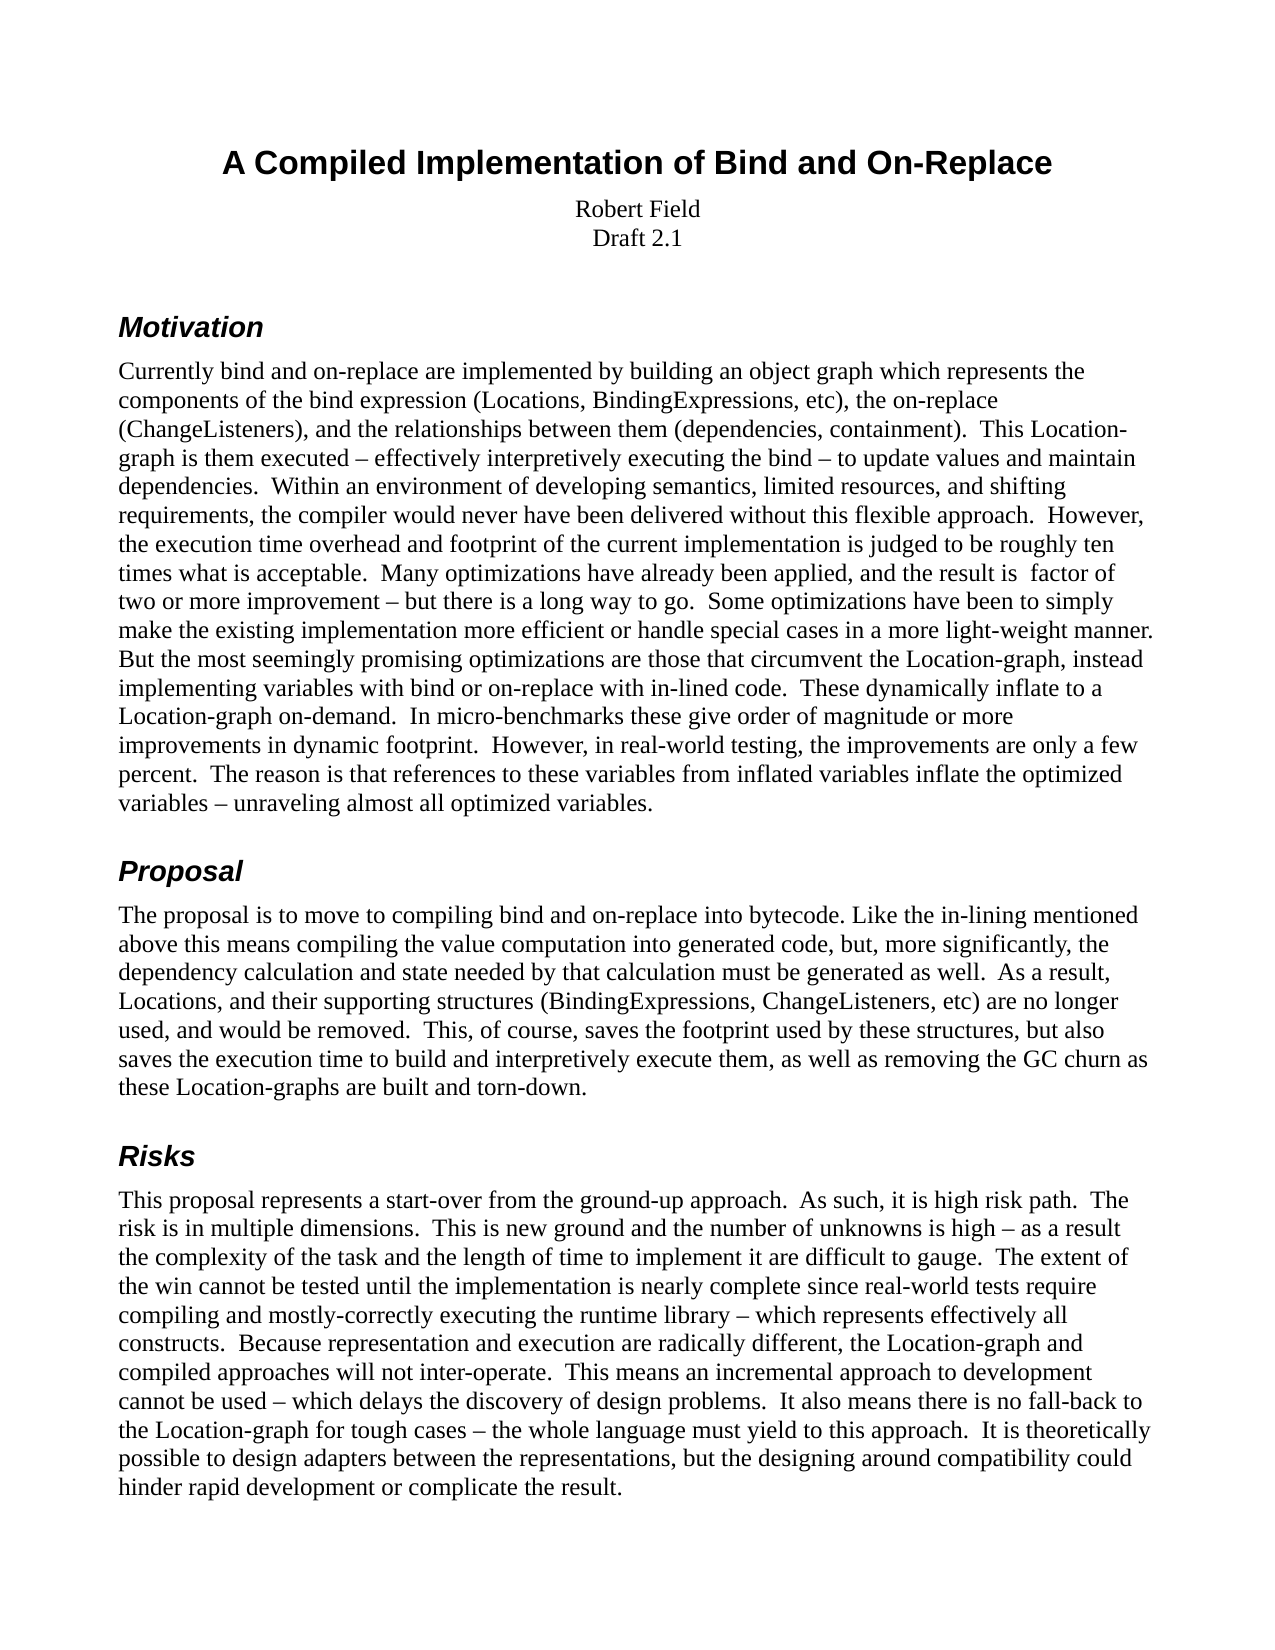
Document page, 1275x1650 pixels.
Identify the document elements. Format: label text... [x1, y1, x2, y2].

subtitle Risks [118, 1139, 1157, 1172]
subtitle A Compiled Implementation of Bind and On-Replace [118, 143, 1157, 182]
subtitle Motivation [118, 310, 1157, 344]
text This proposal represents a start-over from the ground-up approach. As such, it is high risk path. The risk is in multiple dimensions. This is new ground and the number of unknowns is high – as a result the complexity of the task and the length of time to implement it are difficult to gauge. The extent of the win cannot be tested until the implementation is nearly complete since real-world tests require compiling and mostly-correctly executing the runtime library – which represents effectively all constructs. Because representation and execution are radically different, the Location-graph and compiled approaches will not inter-operate. This means an incremental approach to development cannot be used – which delays the discovery of design problems. It also means there is no fall-back to the Location-graph for tough cases – the whole language must yield to this approach. It is theoretically possible to design adapters between the representations, but the designing around compatibility could hinder rapid development or complicate the result. [118, 1185, 1157, 1501]
text Currently bind and on-replace are implemented by building an object graph which represents the components of the bind expression (Locations, BindingExpressions, etc), the on-replace (ChangeListeners), and the relationships between them (dependencies, containment). This Location-graph is them executed – effectively interpretively executing the bind – to update values and maintain dependencies. Within an environment of developing semantics, limited resources, and shifting requirements, the compiler would never have been delivered without this flexible approach. However, the execution time overhead and footprint of the current implementation is judged to be roughly ten times what is acceptable. Many optimizations have already been applied, and the result is factor of two or more improvement – but there is a long way to go. Some optimizations have been to simply make the existing implementation more efficient or handle special cases in a more light-weight manner. But the most seemingly promising optimizations are those that circumvent the Location-graph, instead implementing variables with bind or on-replace with in-lined code. These dynamically inflate to a Location-graph on-demand. In micro-benchmarks these give order of magnitude or more improvements in dynamic footprint. However, in real-world testing, the improvements are only a few percent. The reason is that references to these variables from inflated variables inflate the optimized variables – unraveling almost all optimized variables. [118, 356, 1157, 816]
text Draft 2.1 [118, 223, 1157, 252]
subtitle Proposal [118, 854, 1157, 887]
text The proposal is to move to compiling bind and on-replace into bytecode. Like the in-lining mentioned above this means compiling the value computation into generated code, but, more significantly, the dependency calculation and state needed by that calculation must be generated as well. As a result, Locations, and their supporting structures (BindingExpressions, ChangeListeners, etc) are no longer used, and would be removed. This, of course, saves the footprint used by these structures, but also saves the execution time to build and interpretively execute them, as well as removing the GC churn as these Location-graphs are built and torn-down. [118, 900, 1157, 1101]
text Robert Field [118, 194, 1157, 223]
